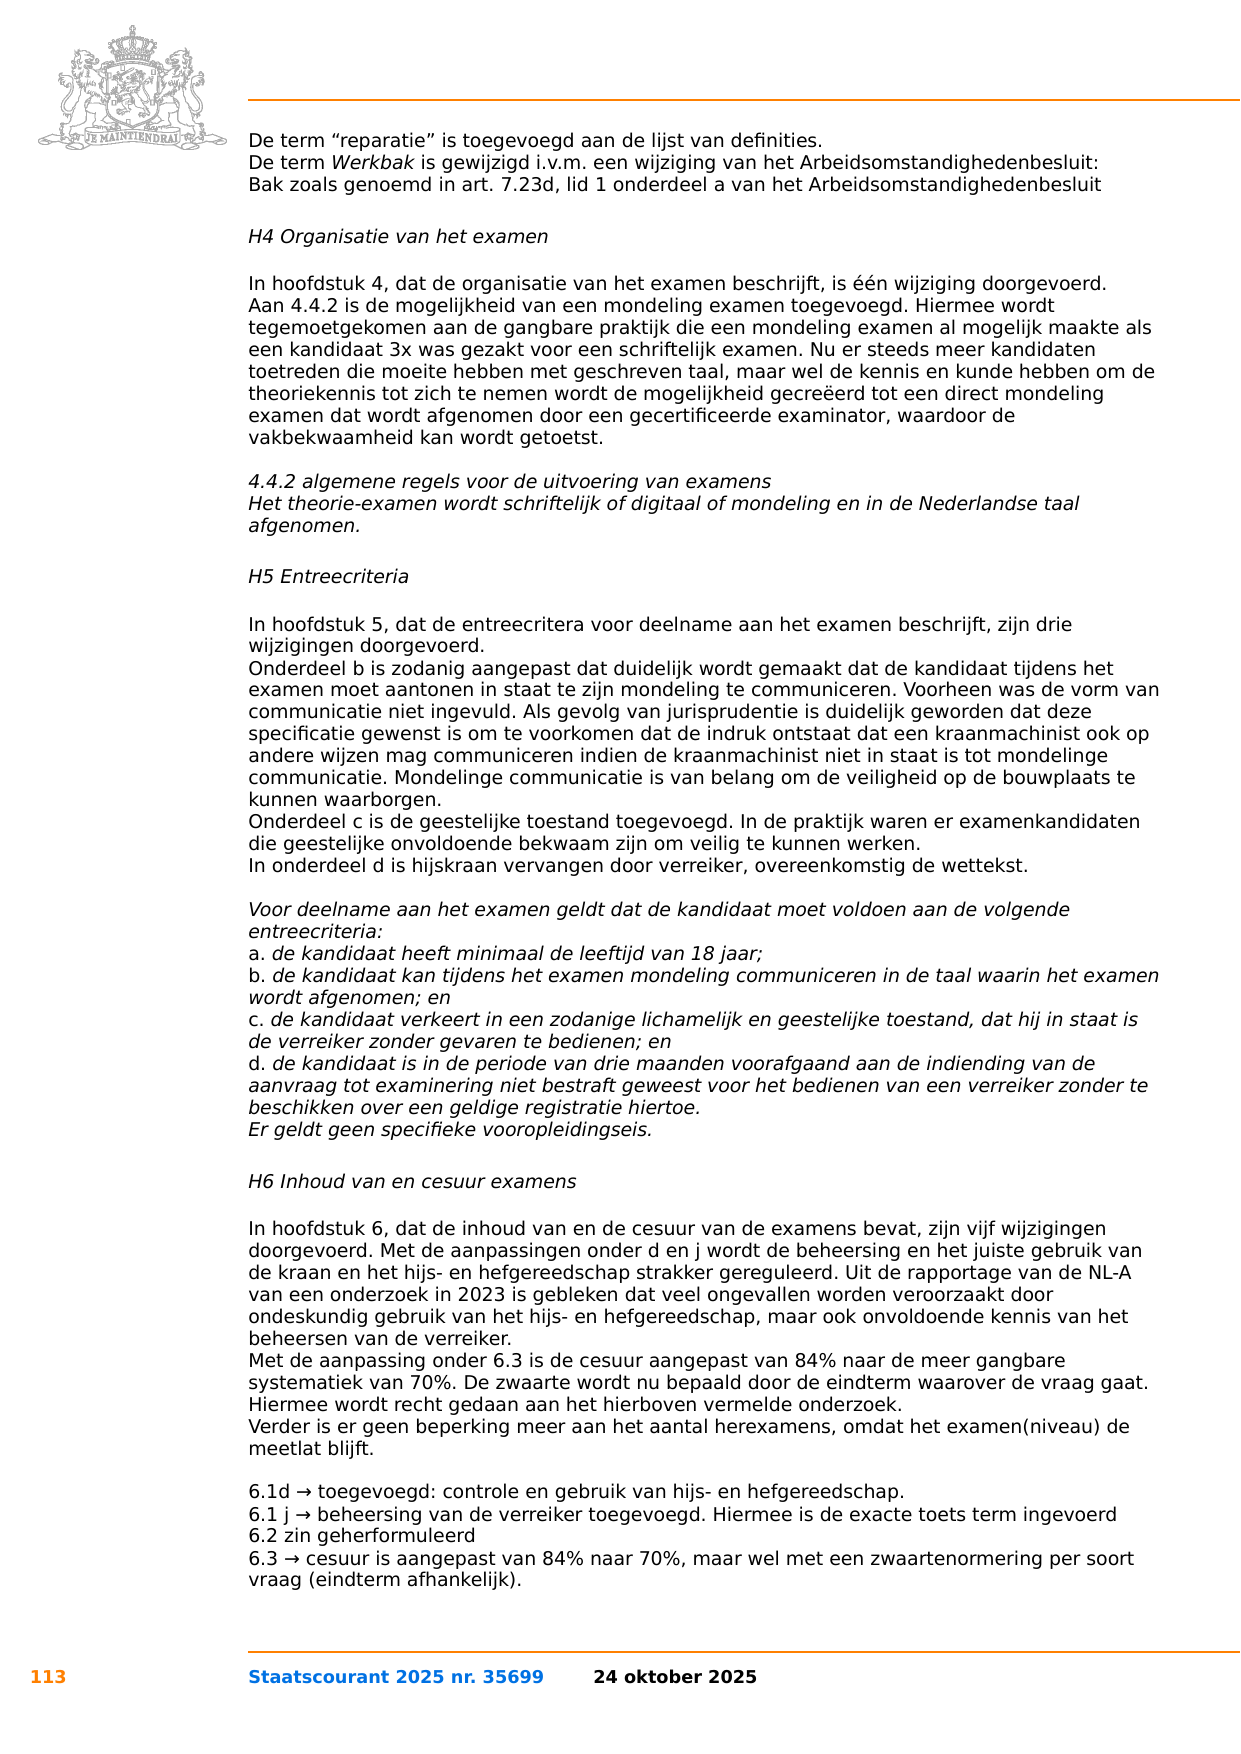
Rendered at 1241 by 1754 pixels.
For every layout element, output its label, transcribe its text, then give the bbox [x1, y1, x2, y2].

text 6.1d → toegevoegd: controle en gebruik van hijs- en hefgereedschap. [248, 1481, 1163, 1503]
text Voor deelname aan het examen geldt dat de kandidaat moet voldoen aan de volgende entreecriteria: [248, 899, 1163, 943]
text 6.1 j → beheersing van de verreiker toegevoegd. Hiermee is de exacte toets term ingevoerd [248, 1503, 1163, 1525]
picture [38, 25, 227, 150]
text d. de kandidaat is in de periode van drie maanden voorafgaand aan de indiending van de aanvraag tot examinering niet bestraft geweest voor het bedienen van een verreiker zonder te beschikken over een geldige registratie hiertoe. [248, 1053, 1163, 1119]
subtitle H5 Entreecriteria [248, 566, 1163, 588]
text In onderdeel d is hijskraan vervangen door verreiker, overeenkomstig de wettekst. [248, 855, 1163, 877]
text Onderdeel c is de geestelijke toestand toegevoegd. In de praktijk waren er examenkandidaten die geestelijke onvoldoende bekwaam zijn om veilig te kunnen werken. [248, 811, 1163, 855]
subtitle H4 Organisatie van het examen [248, 226, 1163, 248]
subtitle H6 Inhoud van en cesuur examens [248, 1171, 1163, 1193]
text 4.4.2 algemene regels voor de uitvoering van examens [248, 471, 1163, 492]
text Verder is er geen beperking meer aan het aantal herexamens, omdat het examen(niveau) de meetlat blijft. [248, 1416, 1163, 1459]
text 6.2 zin geherformuleerd [248, 1525, 1163, 1547]
text In hoofdstuk 6, dat de inhoud van en de cesuur van de examens bevat, zijn vijf wijzigingen doorgevoerd. Met de aanpassingen onder d en j wordt de beheersing en het juiste gebruik van de kraan en het hijs- en hefgereedschap strakker gereguleerd. Uit de rapportage van de NL-A van een onderzoek in 2023 is gebleken dat veel ongevallen worden veroorzaakt door ondeskundig gebruik van het hijs- en hefgereedschap, maar ook onvoldoende kennis van het beheersen van de verreiker. [248, 1218, 1163, 1350]
text 6.3 → cesuur is aangepast van 84% naar 70%, maar wel met een zwaartenormering per soort vraag (eindterm afhankelijk). [248, 1547, 1163, 1591]
text In hoofdstuk 5, dat de entreecritera voor deelname aan het examen beschrijft, zijn drie wijzigingen doorgevoerd. [248, 613, 1163, 657]
text Bak zoals genoemd in art. 7.23d, lid 1 onderdeel a van het Arbeidsomstandighedenbesluit [248, 174, 1163, 196]
text a. de kandidaat heeft minimaal de leeftijd van 18 jaar; [248, 943, 1163, 965]
text De term Werkbak is gewijzigd i.v.m. een wijziging van het Arbeidsomstandighedenbesluit: [248, 152, 1163, 174]
text De term “reparatie” is toegevoegd aan de lijst van definities. [248, 130, 1163, 152]
text c. de kandidaat verkeert in een zodanige lichamelijk en geestelijke toestand, dat hij in staat is de verreiker zonder gevaren te bedienen; en [248, 1009, 1163, 1053]
text In hoofdstuk 4, dat de organisatie van het examen beschrijft, is één wijziging doorgevoerd. [248, 273, 1163, 295]
text Aan 4.4.2 is de mogelijkheid van een mondeling examen toegevoegd. Hiermee wordt tegemoetgekomen aan de gangbare praktijk die een mondeling examen al mogelijk maakte als een kandidaat 3x was gezakt voor een schriftelijk examen. Nu er steeds meer kandidaten toetreden die moeite hebben met geschreven taal, maar wel de kennis en kunde hebben om de theoriekennis tot zich te nemen wordt de mogelijkheid gecreëerd tot een direct mondeling examen dat wordt afgenomen door een gecertificeerde examinator, waardoor de vakbekwaamheid kan wordt getoetst. [248, 295, 1163, 449]
text Onderdeel b is zodanig aangepast dat duidelijk wordt gemaakt dat de kandidaat tijdens het examen moet aantonen in staat te zijn mondeling te communiceren. Voorheen was de vorm van communicatie niet ingevuld. Als gevolg van jurisprudentie is duidelijk geworden dat deze specificatie gewenst is om te voorkomen dat de indruk ontstaat dat een kraanmachinist ook op andere wijzen mag communiceren indien de kraanmachinist niet in staat is tot mondelinge communicatie. Mondelinge communicatie is van belang om de veiligheid op de bouwplaats te kunnen waarborgen. [248, 657, 1163, 811]
text b. de kandidaat kan tijdens het examen mondeling communiceren in de taal waarin het examen wordt afgenomen; en [248, 965, 1163, 1009]
text Er geldt geen specifieke vooropleidingseis. [248, 1119, 1163, 1141]
text Met de aanpassing onder 6.3 is de cesuur aangepast van 84% naar de meer gangbare systematiek van 70%. De zwaarte wordt nu bepaald door de eindterm waarover de vraag gaat. Hiermee wordt recht gedaan aan het hierboven vermelde onderzoek. [248, 1350, 1163, 1416]
text Het theorie-examen wordt schriftelijk of digitaal of mondeling en in de Nederlandse taal afgenomen. [248, 492, 1163, 536]
